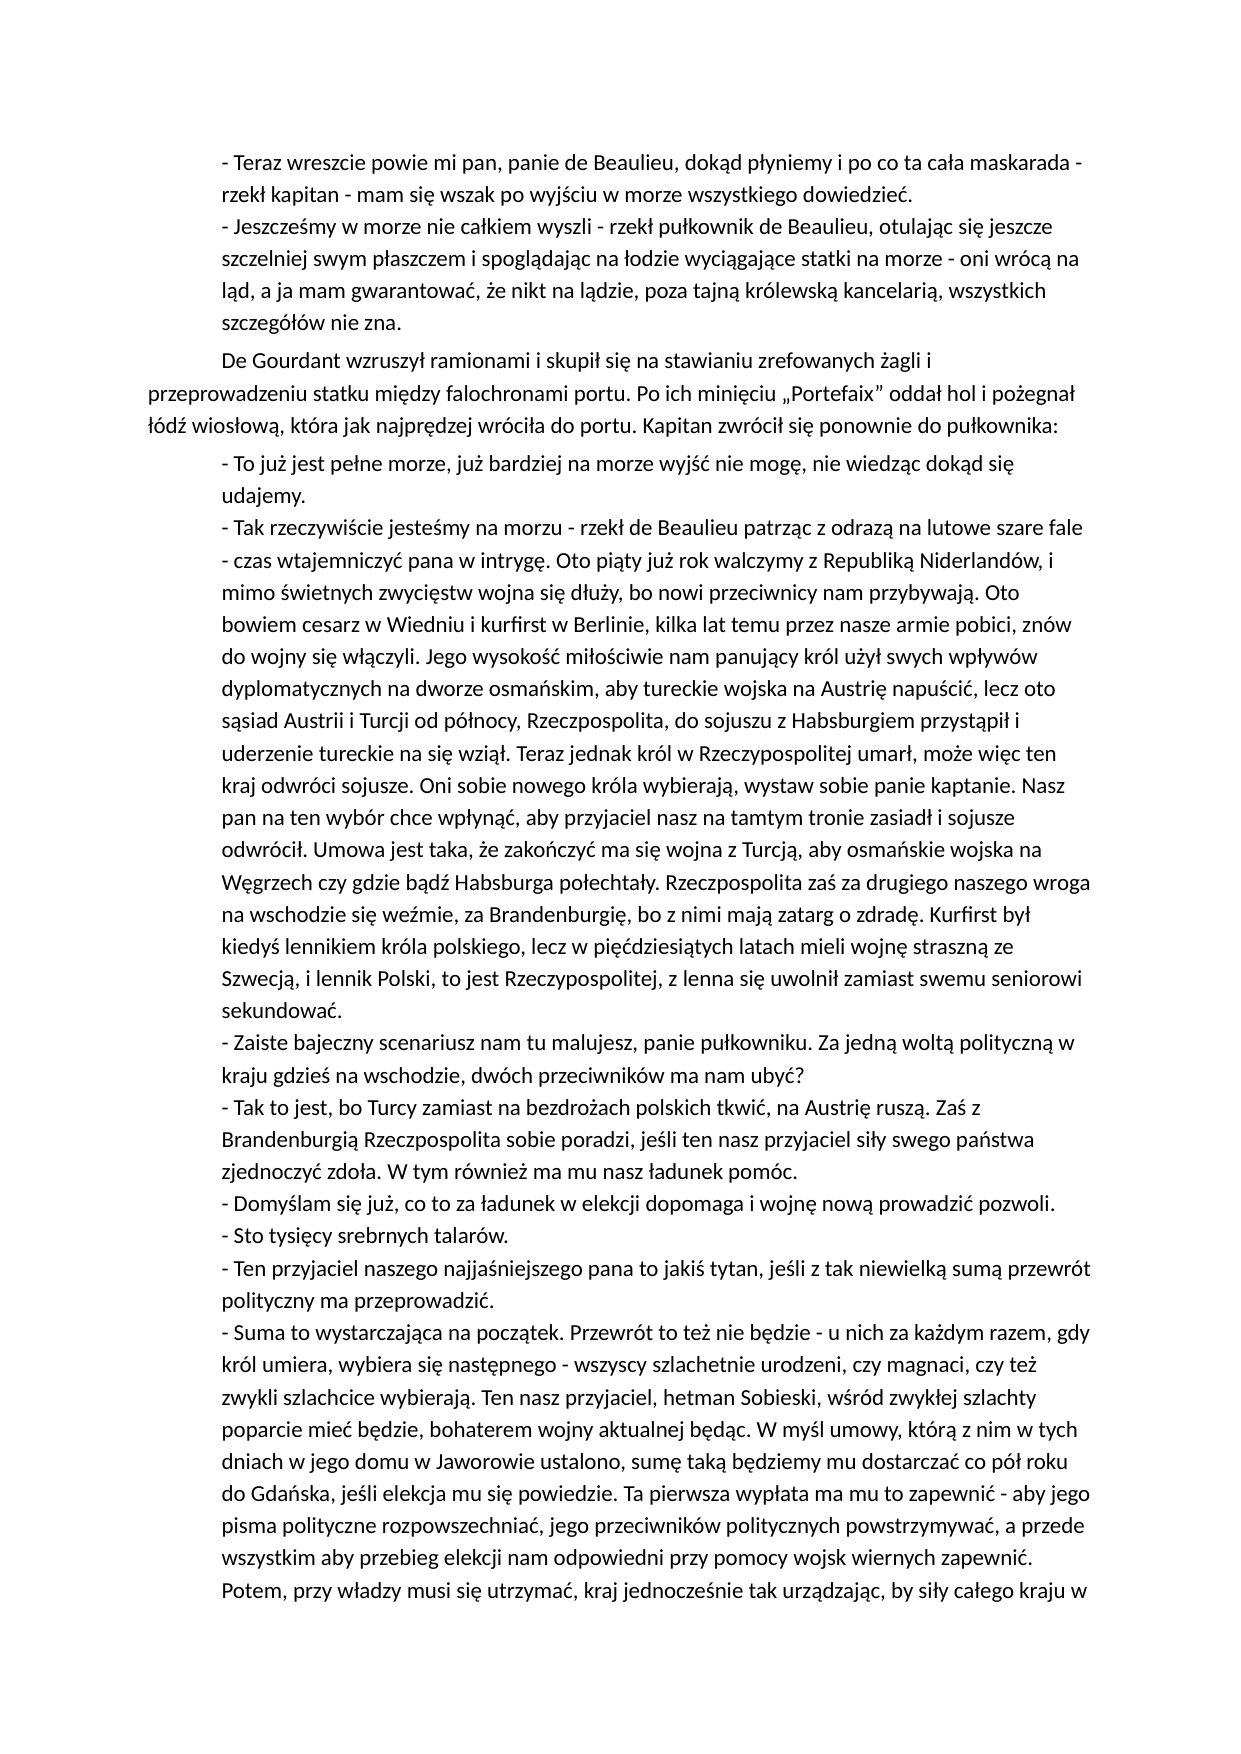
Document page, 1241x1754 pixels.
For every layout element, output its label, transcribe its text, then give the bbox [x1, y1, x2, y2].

text - Ten przyjaciel naszego najjaśniejszego pana to jakiś tytan, jeśli z tak niewielką sumą przewrót polityczny ma przeprowadzić. [221, 1254, 1093, 1314]
text - To już jest pełne morze, już bardziej na morze wyjść nie mogę, nie wiedząc dokąd się udajemy. [221, 449, 1093, 509]
text - Tak to jest, bo Turcy zamiast na bezdrożach polskich tkwić, na Austrię ruszą. Zaś z Brandenburgią Rzeczpospolita sobie poradzi, jeśli ten nasz przyjaciel siły swego państwa zjednoczyć zdoła. W tym również ma mu nasz ładunek pomóc. [221, 1093, 1093, 1185]
text - Jeszcześmy w morze nie całkiem wyszli - rzekł pułkownik de Beaulieu, otulając się jeszcze szczelniej swym płaszczem i spoglądając na łodzie wyciągające statki na morze - oni wrócą na ląd, a ja mam gwarantować, że nikt na lądzie, poza tajną królewską kancelarią, wszystkich szczegółów nie zna. [221, 212, 1093, 337]
text - Sto tysięcy srebrnych talarów. [221, 1222, 1093, 1250]
text - Teraz wreszcie powie mi pan, panie de Beaulieu, dokąd płyniemy i po co ta cała maskarada - rzekł kapitan - mam się wszak po wyjściu w morze wszystkiego dowiedzieć. [221, 148, 1093, 208]
text - Zaiste bajeczny scenariusz nam tu malujesz, panie pułkowniku. Za jedną woltą polityczną w kraju gdzieś na wschodzie, dwóch przeciwników ma nam ubyć? [221, 1028, 1093, 1089]
text - Domyślam się już, co to za ładunek w elekcji dopomaga i wojnę nową prowadzić pozwoli. [221, 1189, 1093, 1217]
text - Tak rzeczywiście jesteśmy na morzu - rzekł de Beaulieu patrząc z odrazą na lutowe szare fale - czas wtajemniczyć pana w intrygę. Oto piąty już rok walczymy z Republiką Niderlandów, i mimo świetnych zwycięstw wojna się dłuży, bo nowi przeciwnicy nam przybywają. Oto bowiem cesarz w Wiedniu i kurfirst w Berlinie, kilka lat temu przez nasze armie pobici, znów do wojny się włączyli. Jego wysokość miłościwie nam panujący król użył swych wpływów dyplomatycznych na dworze osmańskim, aby tureckie wojska na Austrię napuścić, lecz oto sąsiad Austrii i Turcji od północy, Rzeczpospolita, do sojuszu z Habsburgiem przystąpił i uderzenie tureckie na się wziął. Teraz jednak król w Rzeczypospolitej umarł, może więc ten kraj odwróci sojusze. Oni sobie nowego króla wybierają, wystaw sobie panie kaptanie. Nasz pan na ten wybór chce wpłynąć, aby przyjaciel nasz na tamtym tronie zasiadł i sojusze odwrócił. Umowa jest taka, że zakończyć ma się wojna z Turcją, aby osmańskie wojska na Węgrzech czy gdzie bądź Habsburga połechtały. Rzeczpospolita zaś za drugiego naszego wroga na wschodzie się weźmie, za Brandenburgię, bo z nimi mają zatarg o zdradę. Kurfirst był kiedyś lennikiem króla polskiego, lecz w pięćdziesiątych latach mieli wojnę straszną ze Szwecją, i lennik Polski, to jest Rzeczypospolitej, z lenna się uwolnił zamiast swemu seniorowi sekundować. [221, 513, 1093, 1024]
text De Gourdant wzruszył ramionami i skupił się na stawianiu zrefowanych żagli i przeprowadzeniu statku między falochronami portu. Po ich minięciu „Portefaix” oddał hol i pożegnał łódź wiosłową, która jak najprędzej wróciła do portu. Kapitan zwrócił się ponownie do pułkownika: [148, 347, 1093, 439]
text - Suma to wystarczająca na początek. Przewrót to też nie będzie - u nich za każdym razem, gdy król umiera, wybiera się następnego - wszyscy szlachetnie urodzeni, czy magnaci, czy też zwykli szlachcice wybierają. Ten nasz przyjaciel, hetman Sobieski, wśród zwykłej szlachty poparcie mieć będzie, bohaterem wojny aktualnej będąc. W myśl umowy, którą z nim w tych dniach w jego domu w Jaworowie ustalono, sumę taką będziemy mu dostarczać co pół roku do Gdańska, jeśli elekcja mu się powiedzie. Ta pierwsza wypłata ma mu to zapewnić - aby jego pisma polityczne rozpowszechniać, jego przeciwników politycznych powstrzymywać, a przede wszystkim aby przebieg elekcji nam odpowiedni przy pomocy wojsk wiernych zapewnić. Potem, przy władzy musi się utrzymać, kraj jednocześnie tak urządzając, by siły całego kraju w [221, 1318, 1093, 1604]
